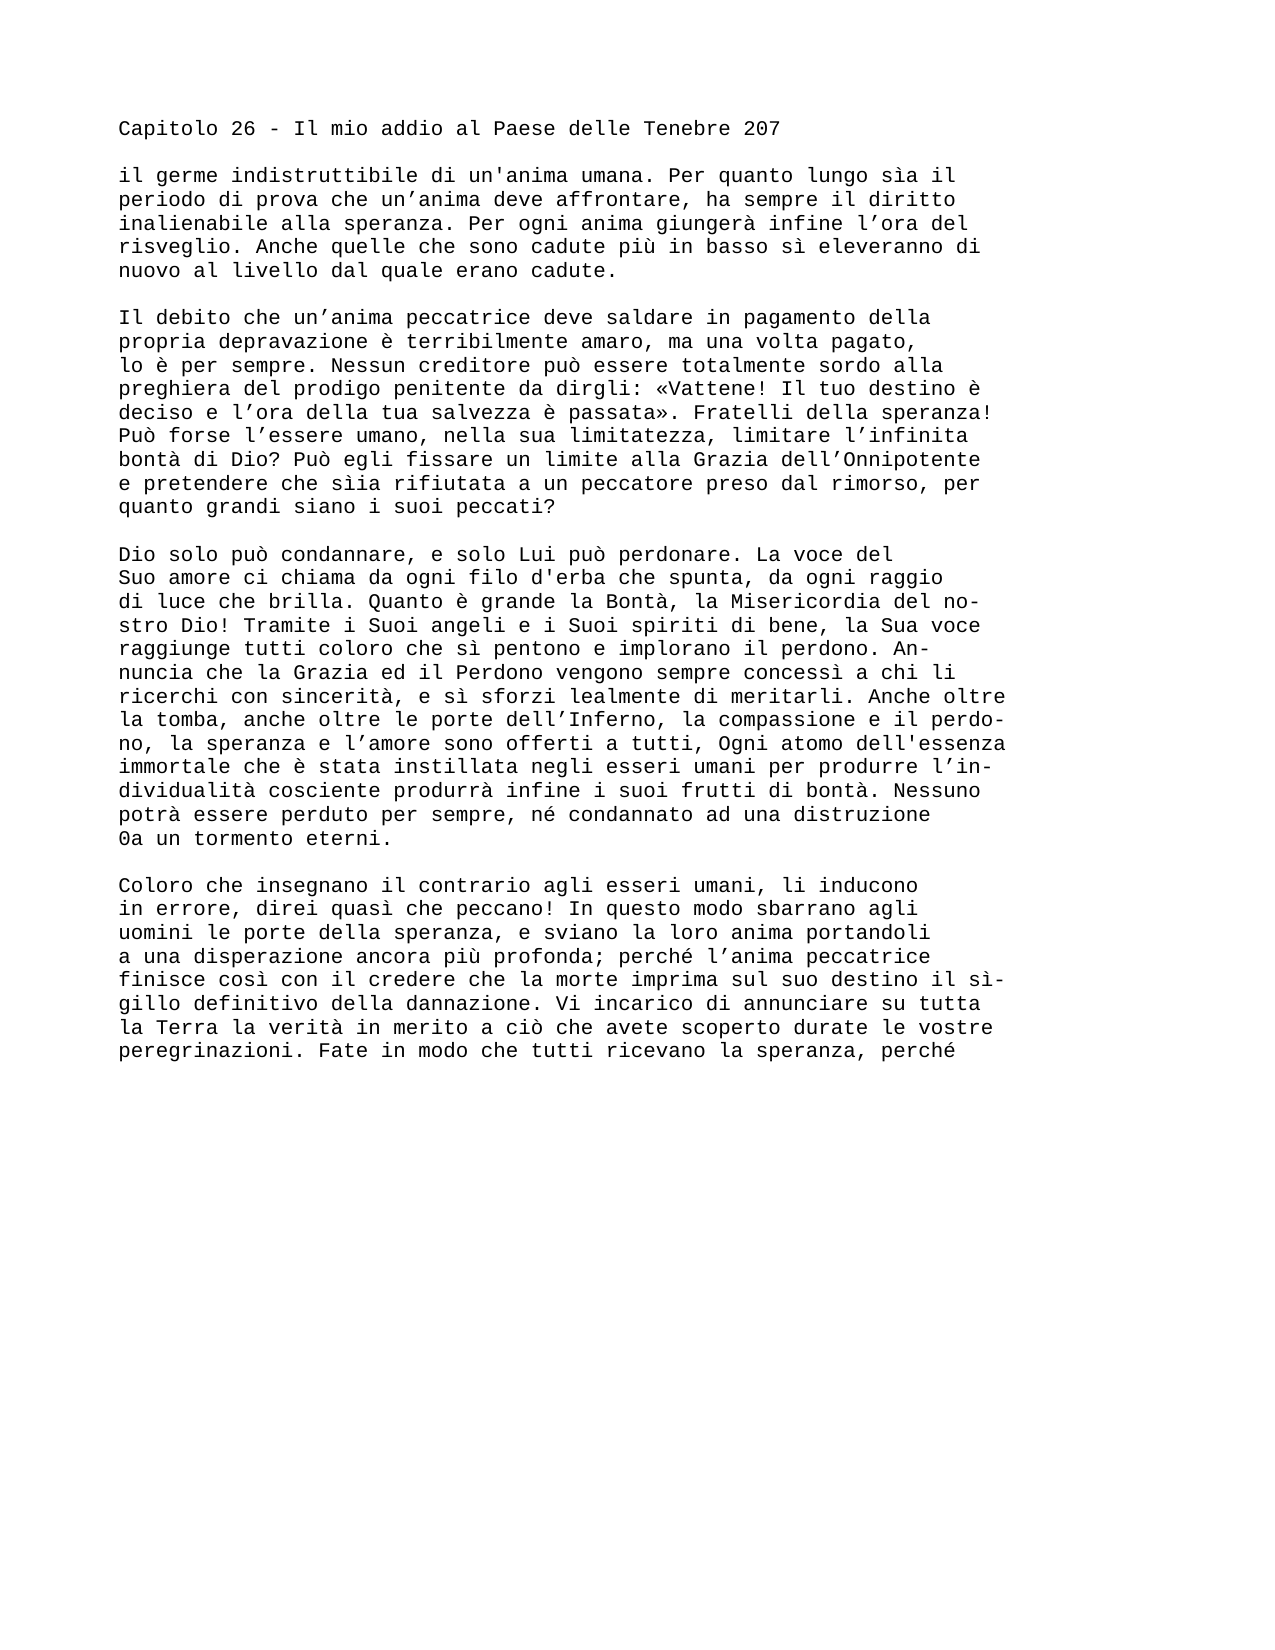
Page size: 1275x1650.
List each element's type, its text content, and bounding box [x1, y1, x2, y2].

text quanto grandi siano i suoi peccati? [118, 496, 1157, 520]
text bontà di Dio? Può egli fissare un limite alla Grazia dell’Onnipotente [118, 449, 1157, 473]
text raggiunge tutti coloro che sì pentono e implorano il perdono. An- [118, 638, 1157, 662]
text dividualità cosciente produrrà infine i suoi frutti di bontà. Nessuno [118, 780, 1157, 804]
text potrà essere perduto per sempre, né condannato ad una distruzione [118, 804, 1157, 827]
text Coloro che insegnano il contrario agli esseri umani, li inducono [118, 875, 1157, 898]
text a una disperazione ancora più profonda; perché l’anima peccatrice [118, 946, 1157, 969]
text ricerchi con sincerità, e sì sforzi lealmente di meritarli. Anche oltre [118, 686, 1157, 709]
text stro Dio! Tramite i Suoi angeli e i Suoi spiriti di bene, la Sua voce [118, 615, 1157, 638]
text peregrinazioni. Fate in modo che tutti ricevano la speranza, perché [118, 1040, 1157, 1064]
text no, la speranza e l’amore sono offerti a tutti, Ogni atomo dell'essenza [118, 733, 1157, 757]
text il germe indistruttibile di un'anima umana. Per quanto lungo sìa il [118, 165, 1157, 189]
text nuovo al livello dal quale erano cadute. [118, 260, 1157, 284]
text nuncia che la Grazia ed il Perdono vengono sempre concessì a chi li [118, 662, 1157, 686]
text periodo di prova che un’anima deve affrontare, ha sempre il diritto [118, 189, 1157, 213]
text in errore, direi quasì che peccano! In questo modo sbarrano agli [118, 898, 1157, 922]
text Può forse l’essere umano, nella sua limitatezza, limitare l’infinita [118, 426, 1157, 449]
text immortale che è stata instillata negli esseri umani per produrre l’in- [118, 757, 1157, 780]
text gillo definitivo della dannazione. Vi incarico di annunciare su tutta [118, 993, 1157, 1017]
text e pretendere che sìia rifiutata a un peccatore preso dal rimorso, per [118, 473, 1157, 496]
text preghiera del prodigo penitente da dirgli: «Vattene! Il tuo destino è [118, 378, 1157, 402]
text risveglio. Anche quelle che sono cadute più in basso sì eleveranno di [118, 236, 1157, 260]
text Suo amore ci chiama da ogni filo d'erba che spunta, da ogni raggio [118, 567, 1157, 591]
text Dio solo può condannare, e solo Lui può perdonare. La voce del [118, 544, 1157, 567]
text propria depravazione è terribilmente amaro, ma una volta pagato, [118, 331, 1157, 354]
text la Terra la verità in merito a ciò che avete scoperto durate le vostre [118, 1017, 1157, 1040]
text uomini le porte della speranza, e sviano la loro anima portandoli [118, 922, 1157, 946]
text lo è per sempre. Nessun creditore può essere totalmente sordo alla [118, 354, 1157, 378]
text la tomba, anche oltre le porte dell’Inferno, la compassione e il perdo- [118, 709, 1157, 733]
text finisce così con il credere che la morte imprima sul suo destino il sì- [118, 969, 1157, 993]
text 0a un tormento eterni. [118, 827, 1157, 851]
text Capitolo 26 - Il mio addio al Paese delle Tenebre 207 [118, 118, 1157, 142]
text inalienabile alla speranza. Per ogni anima giungerà infine l’ora del [118, 213, 1157, 236]
text deciso e l’ora della tua salvezza è passata». Fratelli della speranza! [118, 402, 1157, 426]
text di luce che brilla. Quanto è grande la Bontà, la Misericordia del no- [118, 591, 1157, 615]
text Il debito che un’anima peccatrice deve saldare in pagamento della [118, 307, 1157, 331]
